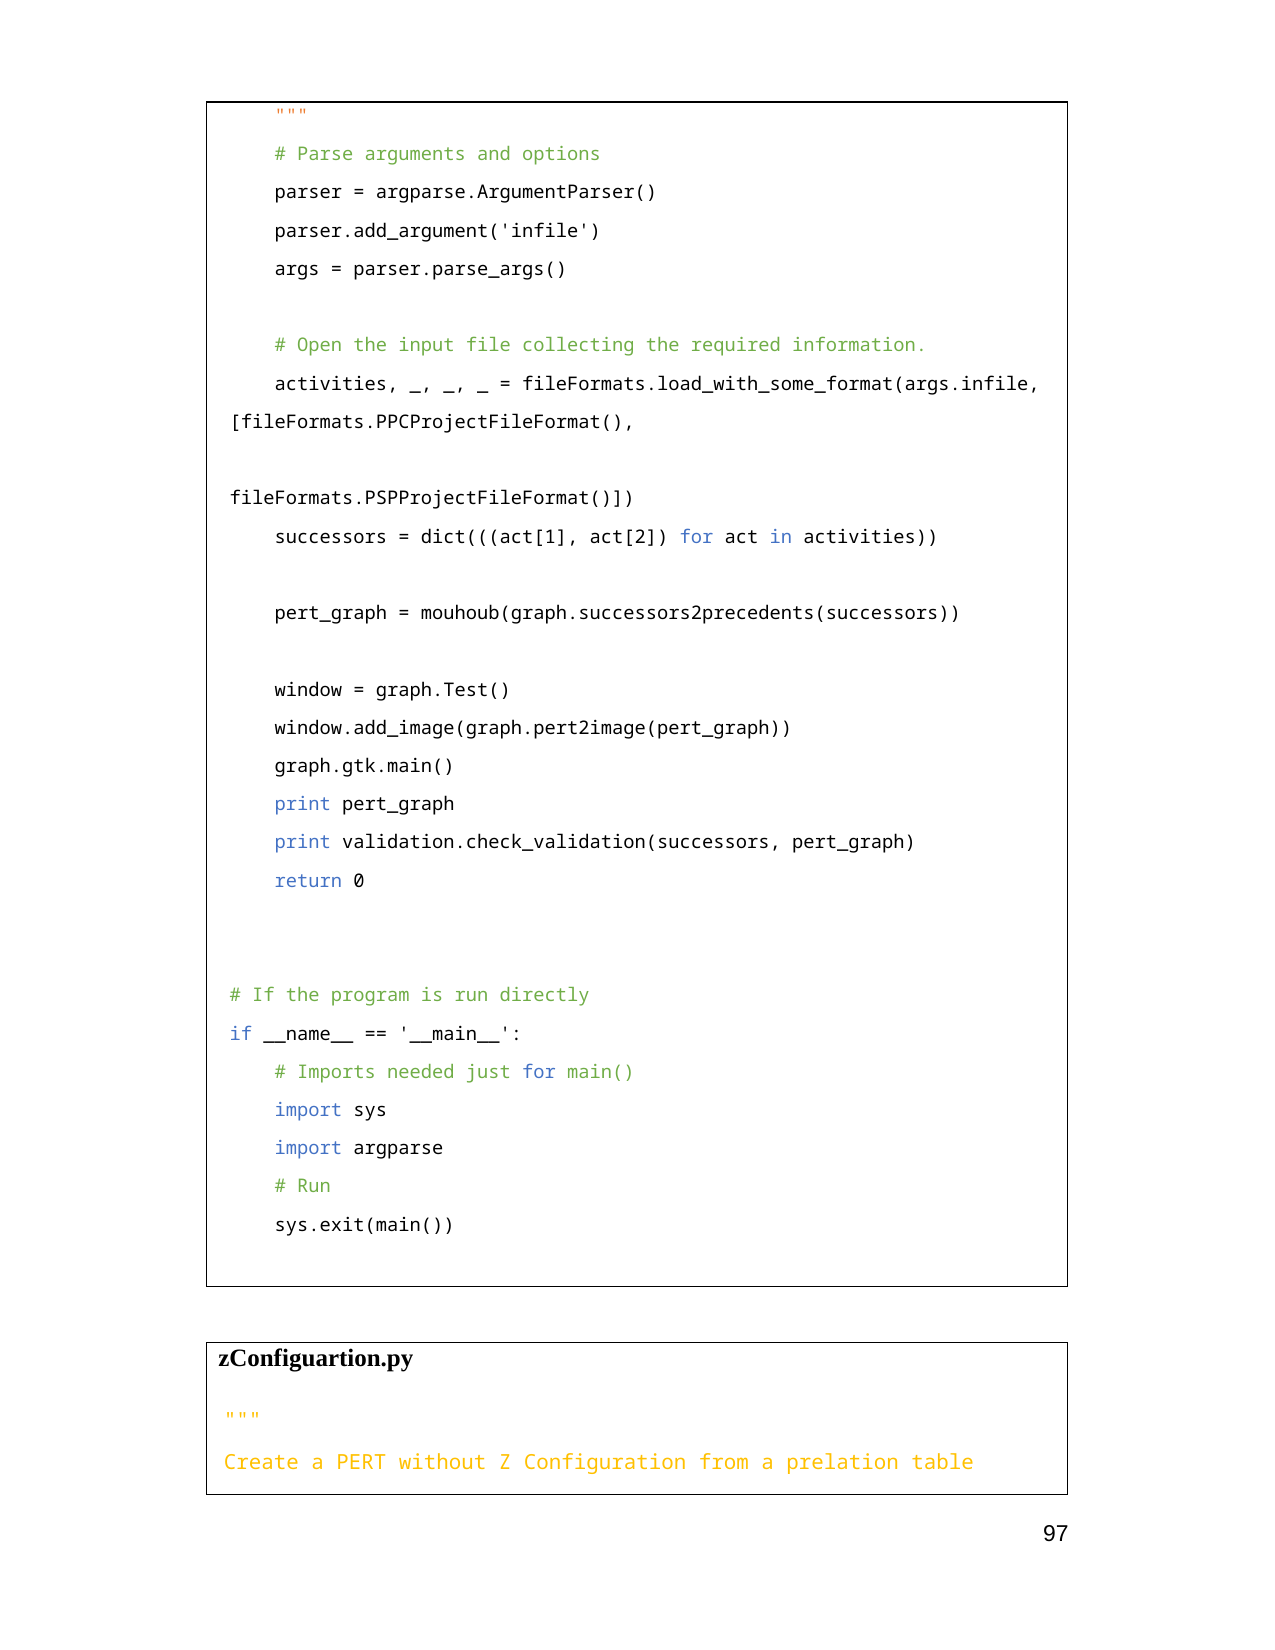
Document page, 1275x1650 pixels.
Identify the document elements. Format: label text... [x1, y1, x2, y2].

table_header zConfiguartion.py [207, 1343, 1067, 1493]
table_header """ Create a PERT without Z Configuration from a prelation table [218, 1399, 1067, 1493]
table_header """ # Parse arguments and options parser = argparse.ArgumentParser() parser.add_argument('infile') args = parser.parse_args() # Open the input file collecting the required information. activities, _, _, _ = fileFormats.load_with_some_format(args.infile, [fileFormats.PPCProjectFileFormat(), fileFormats.PSPProjectFileFormat()]) successors = dict(((act[1], act[2]) for act in activities)) pert_graph = mouhoub(graph.successors2precedents(successors)) window = graph.Test() window.add_image(graph.pert2image(pert_graph)) graph.gtk.main() print pert_graph print validation.check_validation(successors, pert_graph) return 0 # If the program is run directly if __name__ == '__main__': # Imports needed just for main() import sys import argparse # Run sys.exit(main()) [218, 103, 1067, 1286]
table_header [207, 103, 218, 1286]
